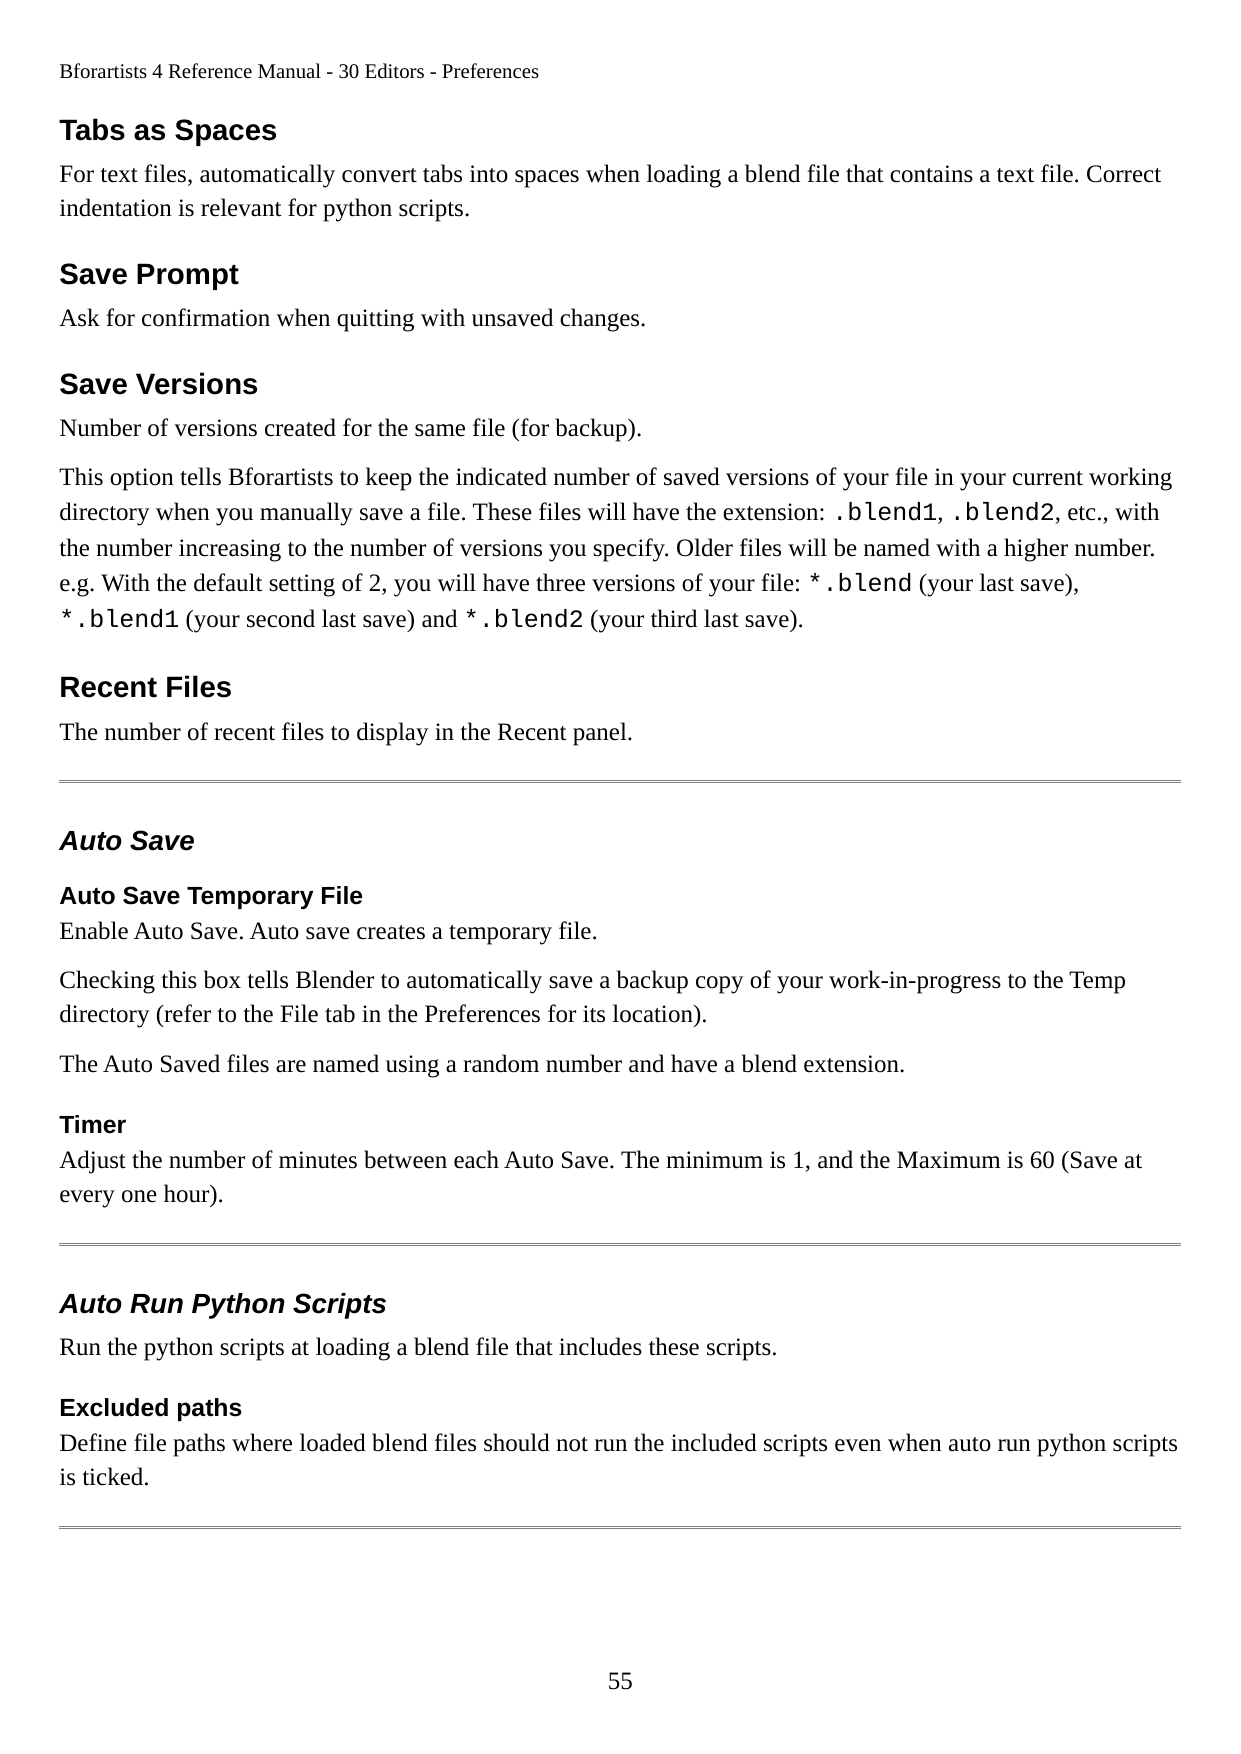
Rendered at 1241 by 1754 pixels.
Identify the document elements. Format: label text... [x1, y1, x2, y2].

subtitle Auto Run Python Scripts [59, 1287, 1181, 1319]
text For text files, automatically convert tabs into spaces when loading a blend file that contains a text file. Correct indentation is relevant for python scripts. [59, 159, 1181, 222]
subtitle Tabs as Spaces [59, 113, 1181, 146]
text Adjust the number of minutes between each Auto Save. The minimum is 1, and the Maximum is 60 (Save at every one hour). [59, 1145, 1181, 1208]
subtitle Excluded paths [59, 1393, 1181, 1422]
subtitle Save Versions [59, 367, 1181, 401]
subtitle Auto Save [59, 824, 1181, 856]
subtitle Auto Save Temporary File [59, 881, 1181, 910]
text Define file paths where loaded blend files should not run the included scripts even when auto run python scripts is ticked. [59, 1428, 1181, 1491]
text Number of versions created for the same file (for backup). [59, 413, 1181, 442]
text Run the python scripts at loading a blend file that includes these scripts. [59, 1332, 1181, 1360]
subtitle Recent Files [59, 670, 1181, 704]
subtitle Timer [59, 1110, 1181, 1139]
text Ask for confirmation when quitting with unsaved changes. [59, 303, 1181, 332]
subtitle Save Prompt [59, 257, 1181, 291]
text The Auto Saved files are named using a random number and have a blend extension. [59, 1049, 1181, 1077]
text The number of recent files to display in the Recent panel. [59, 717, 1181, 745]
text Enable Auto Save. Auto save creates a temporary file. [59, 916, 1181, 945]
text This option tells Bforartists to keep the indicated number of saved versions of your file in your current working directory when you manually save a file. These files will have the extension: .blend1, .blend2, etc., with the number increasing to the number of versions you specify. Older files will be named with a higher number. e.g. With the default setting of 2, you will have three versions of your file: *.blend (your last save), *.blend1 (your second last save) and *.blend2 (your third last save). [59, 462, 1181, 635]
text Checking this box tells Blender to automatically save a backup copy of your work-in-progress to the Temp directory (refer to the File tab in the Preferences for its location). [59, 965, 1181, 1028]
